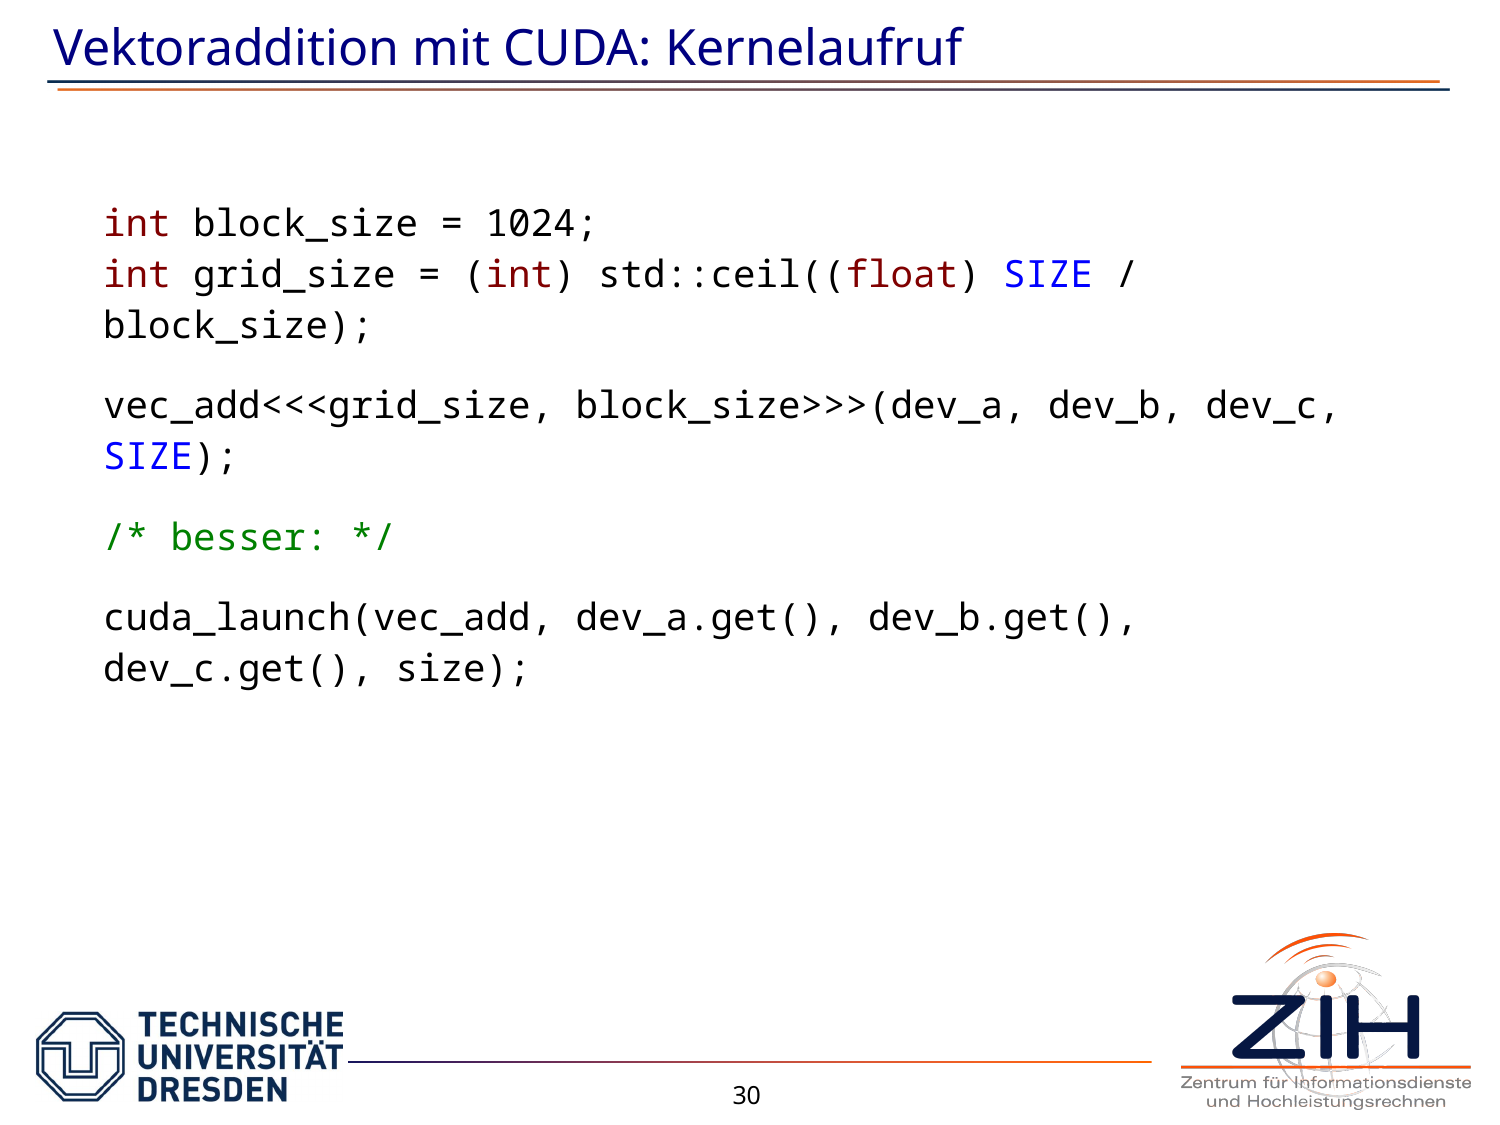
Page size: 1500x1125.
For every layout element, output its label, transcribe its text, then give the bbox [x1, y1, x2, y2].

picture [1181, 933, 1471, 1110]
picture [35, 1011, 343, 1102]
picture [47, 80, 1450, 91]
list int block_size = 1024; int grid_size = (int) std::ceil((float) SIZE / block_size); vec_add<<<grid_size, block_size>>>(dev_a, dev_b, dev_c, SIZE); /* besser: */ cuda_launch(vec_add, dev_a.get(), dev_b.get(), dev_c.get(), size); [29, 118, 1418, 771]
title Vektoraddition mit CUDA: Kernelaufruf [53, 12, 1453, 81]
